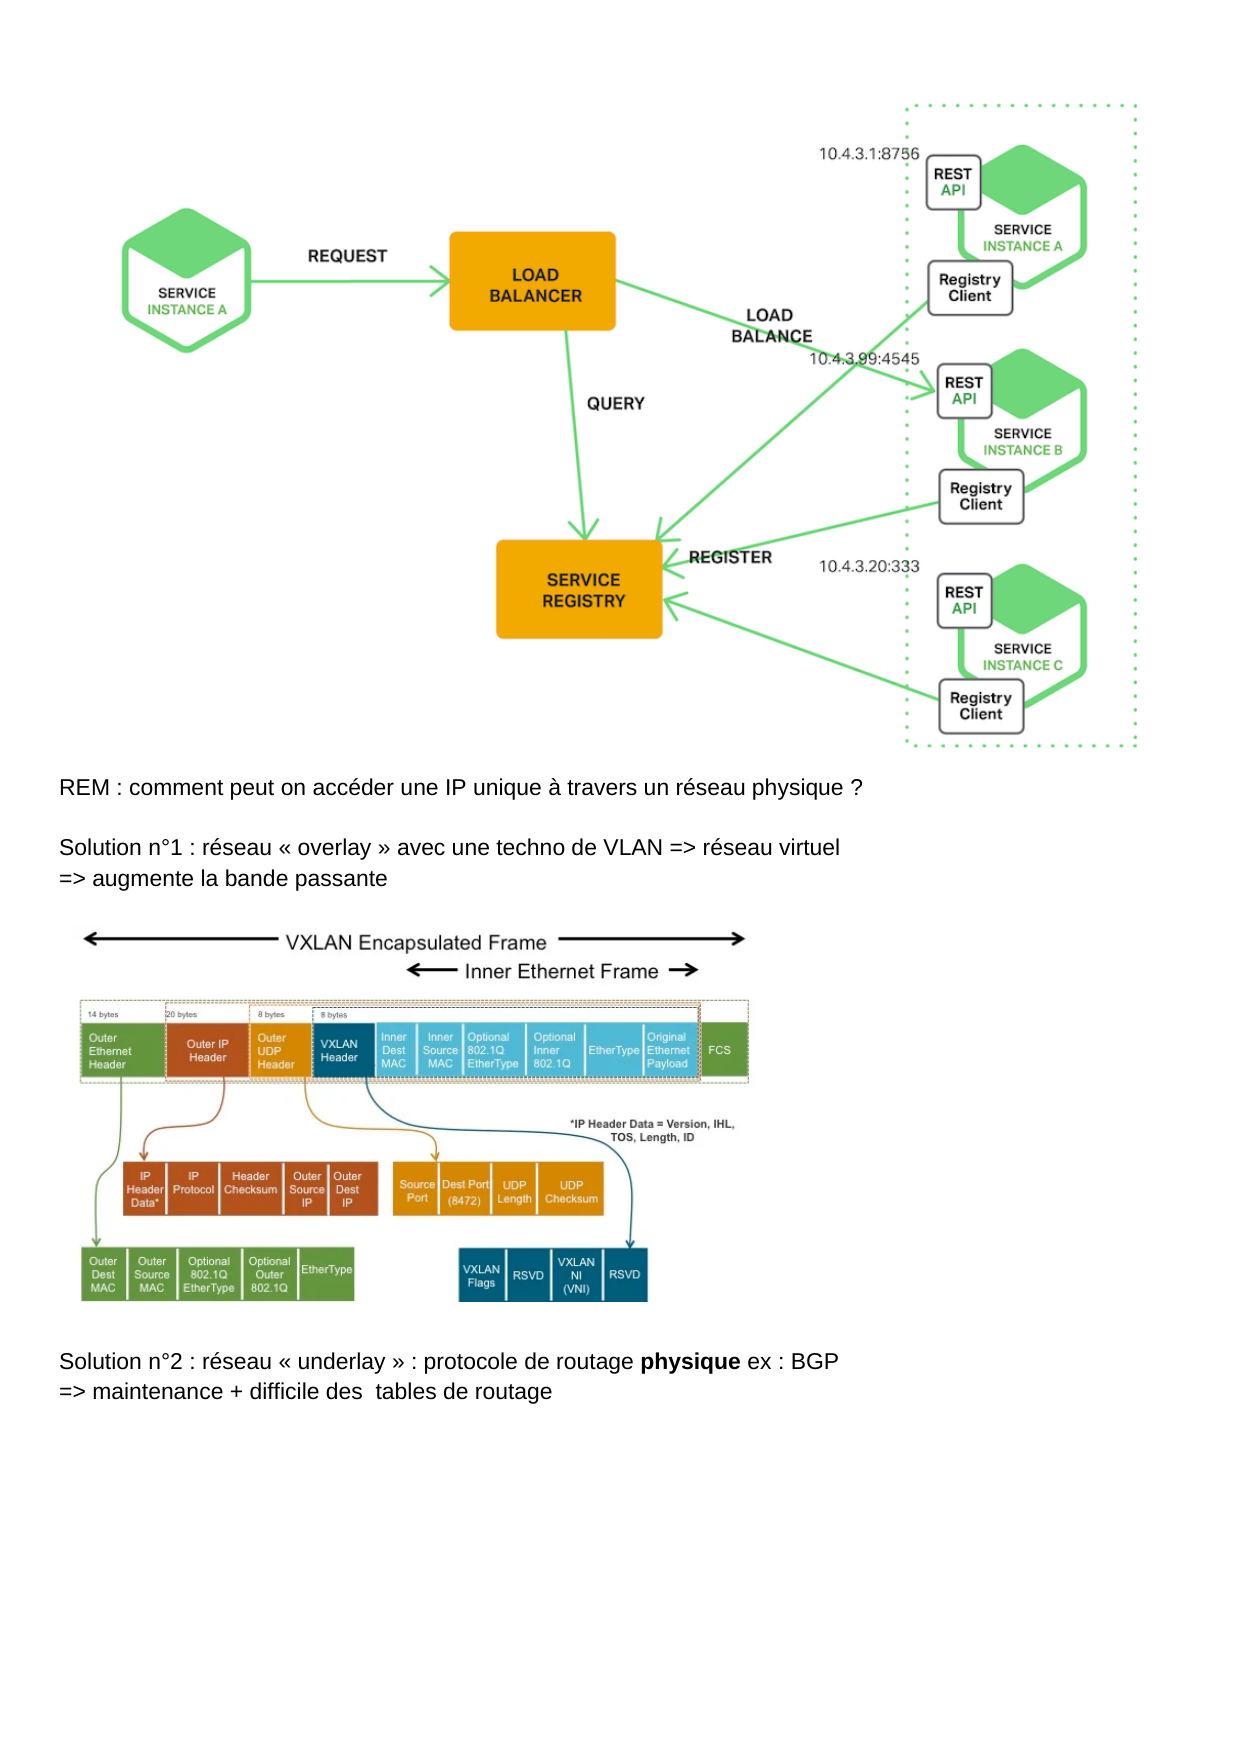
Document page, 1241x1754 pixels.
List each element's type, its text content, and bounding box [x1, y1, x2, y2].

picture [581, 1259, 594, 1266]
picture [571, 1272, 581, 1279]
picture [468, 1279, 495, 1288]
picture [514, 1271, 544, 1279]
text Solution n°2 : réseau « underlay » : protocole de routage physique ex : BGP [59, 1348, 1181, 1374]
text REM : comment peut on accéder une IP unique à travers un réseau physique ? [59, 771, 1181, 800]
picture [71, 925, 758, 1302]
picture [58, 78, 1182, 771]
picture [610, 1271, 640, 1278]
text Solution n°1 : réseau « overlay » avec une techno de VLAN => réseau virtuel [59, 834, 1181, 861]
text => maintenance + difficile des tables de routage [59, 1378, 1181, 1404]
picture [464, 1266, 499, 1275]
picture [564, 1285, 589, 1292]
text => augmente la bande passante [59, 864, 1181, 891]
picture [563, 1258, 580, 1266]
text [59, 59, 1181, 78]
